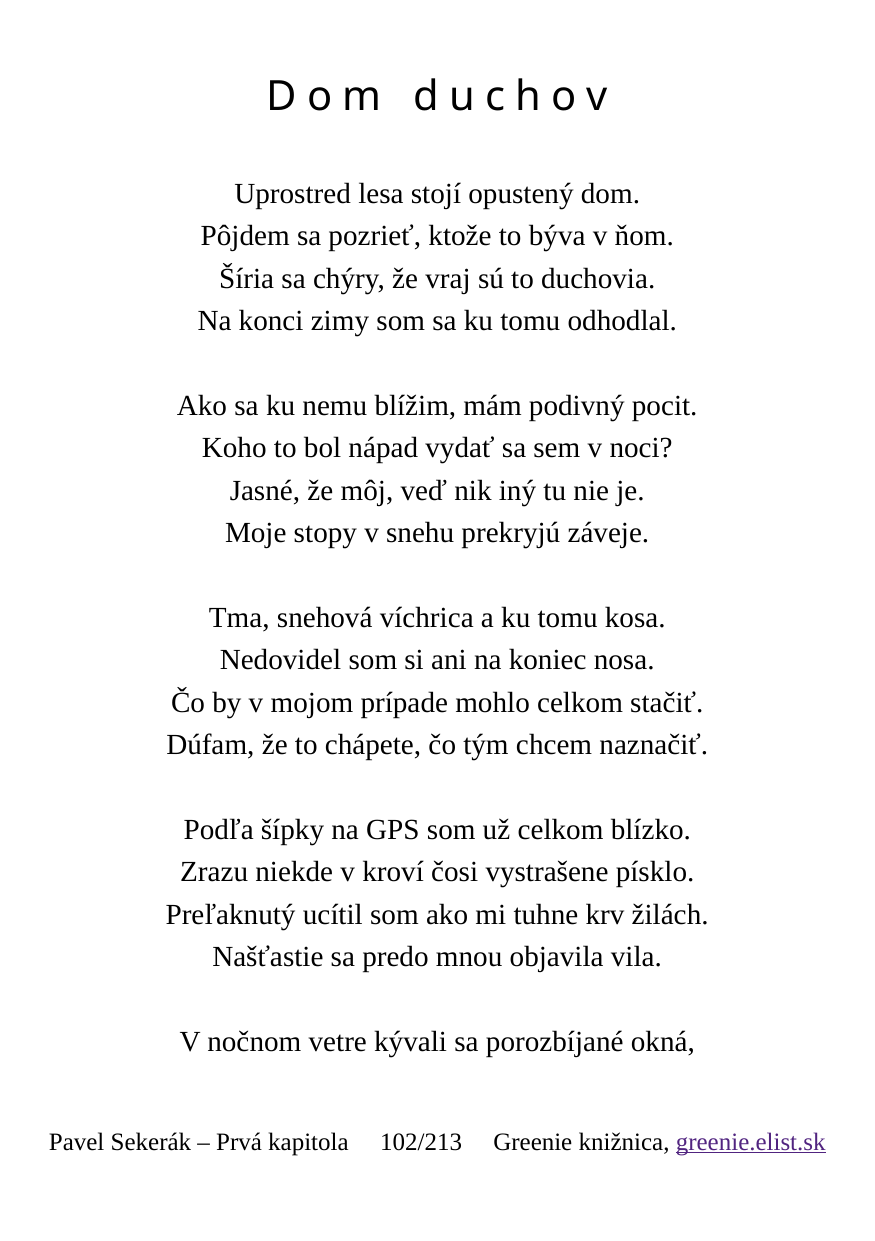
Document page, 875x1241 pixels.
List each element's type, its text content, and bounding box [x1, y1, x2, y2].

text Na konci zimy som sa ku tomu odhodlal. [41, 303, 833, 337]
text Šíria sa chýry, že vraj sú to duchovia. [41, 261, 833, 294]
text Našťastie sa predo mnou objavila vila. [41, 939, 833, 973]
text Ako sa ku nemu blížim, mám podivný pocit. [41, 388, 833, 422]
text Dúfam, že to chápete, čo tým chcem naznačiť. [41, 727, 833, 761]
text Zrazu niekde v kroví čosi vystrašene písklo. [41, 854, 833, 888]
text Podľa šípky na GPS som už celkom blízko. [41, 812, 833, 846]
text Čo by v mojom prípade mohlo celkom stačiť. [41, 685, 833, 718]
text Moje stopy v snehu prekryjú záveje. [41, 515, 833, 549]
text Jasné, že môj, veď nik iný tu nie je. [41, 473, 833, 506]
text V nočnom vetre kývali sa porozbíjané okná, [41, 1024, 833, 1057]
text Nedovidel som si ani na koniec nosa. [41, 642, 833, 676]
text Preľaknutý ucítil som ako mi tuhne krv žilách. [41, 897, 833, 930]
subtitle Dom duchov [41, 66, 833, 123]
text Pôjdem sa pozrieť, ktože to býva v ňom. [41, 218, 833, 252]
text Tma, snehová víchrica a ku tomu kosa. [41, 600, 833, 633]
text Koho to bol nápad vydať sa sem v noci? [41, 430, 833, 464]
text Uprostred lesa stojí opustený dom. [41, 176, 833, 209]
